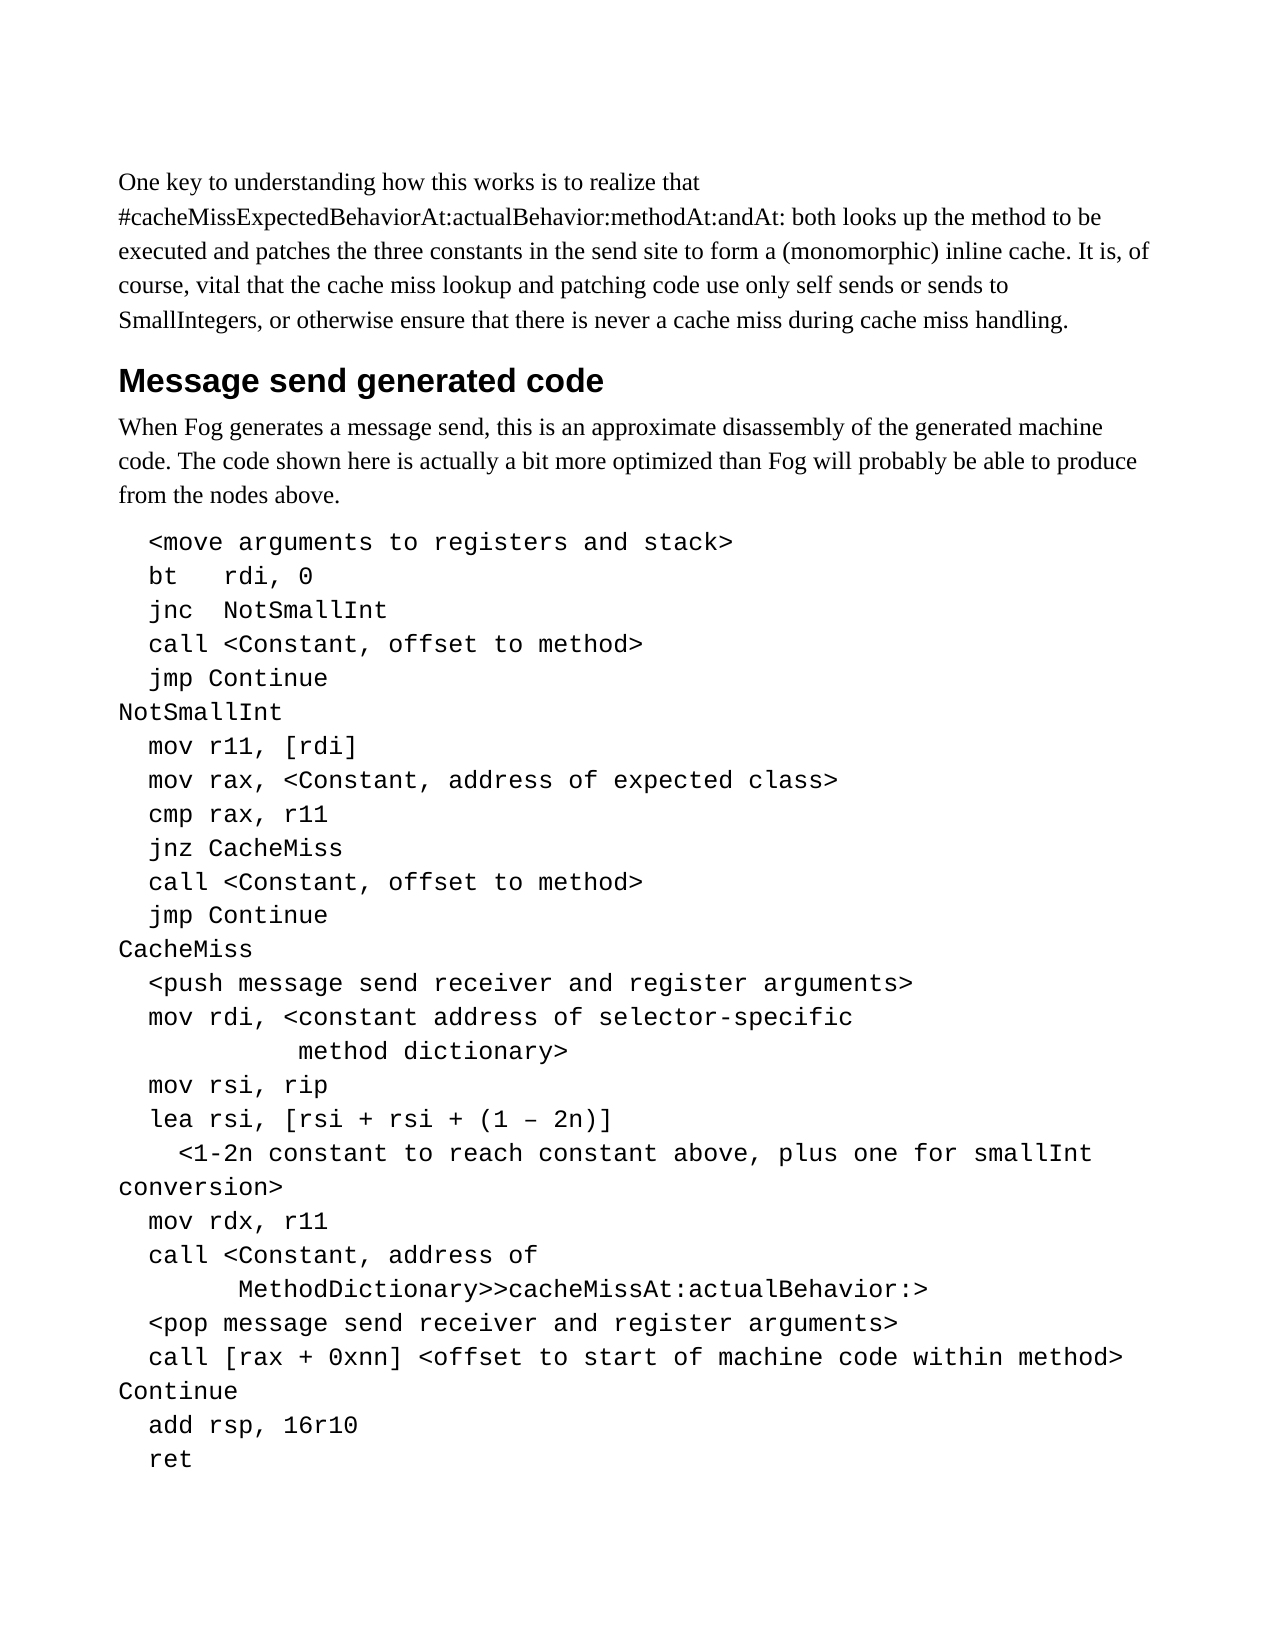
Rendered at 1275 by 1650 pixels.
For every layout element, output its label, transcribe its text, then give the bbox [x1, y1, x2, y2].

text One key to understanding how this works is to realize that #cacheMissExpectedBehaviorAt:actualBehavior:methodAt:andAt: both looks up the method to be executed and patches the three constants in the send site to form a (monomorphic) inline cache. It is, of course, vital that the cache miss lookup and patching code use only self sends or sends to SmallIntegers, or otherwise ensure that there is never a cache miss during cache miss handling. [118, 167, 1157, 334]
text MethodDictionary>>cacheMissAt:actualBehavior:> [118, 1277, 1157, 1305]
text When Fog generates a message send, this is an approximate disassembly of the generated machine code. The code shown here is actually a bit more optimized than Fog will probably be able to produce from the nodes above. [118, 412, 1157, 509]
text jmp Continue [118, 665, 1157, 694]
text bt rdi, 0 [118, 563, 1157, 592]
text CacheMiss [118, 937, 1157, 965]
text NotSmallInt [118, 699, 1157, 728]
text mov rsi, rip [118, 1073, 1157, 1101]
text call <Constant, offset to method> [118, 631, 1157, 660]
text <push message send receiver and register arguments> [118, 971, 1157, 999]
subtitle Message send generated code [118, 360, 1157, 399]
text lea rsi, [rsi + rsi + (1 – 2n)] [118, 1107, 1157, 1135]
text mov r11, [rdi] [118, 733, 1157, 762]
text jmp Continue [118, 903, 1157, 931]
text Continue [118, 1378, 1157, 1407]
text mov rdi, <constant address of selector-specific [118, 1005, 1157, 1033]
text mov rdx, r11 [118, 1209, 1157, 1237]
text <pop message send receiver and register arguments> [118, 1311, 1157, 1339]
text add rsp, 16r10 [118, 1412, 1157, 1441]
text jnz CacheMiss [118, 835, 1157, 863]
text mov rax, <Constant, address of expected class> [118, 767, 1157, 796]
text ret [118, 1446, 1157, 1475]
text <move arguments to registers and stack> [118, 529, 1157, 558]
text cmp rax, r11 [118, 801, 1157, 829]
text <1-2n constant to reach constant above, plus one for smallInt conversion> [118, 1141, 1157, 1203]
text jnc NotSmallInt [118, 597, 1157, 626]
text method dictionary> [118, 1039, 1157, 1067]
text call <Constant, offset to method> [118, 869, 1157, 897]
text call <Constant, address of [118, 1243, 1157, 1271]
text call [rax + 0xnn] <offset to start of machine code within method> [118, 1344, 1157, 1373]
